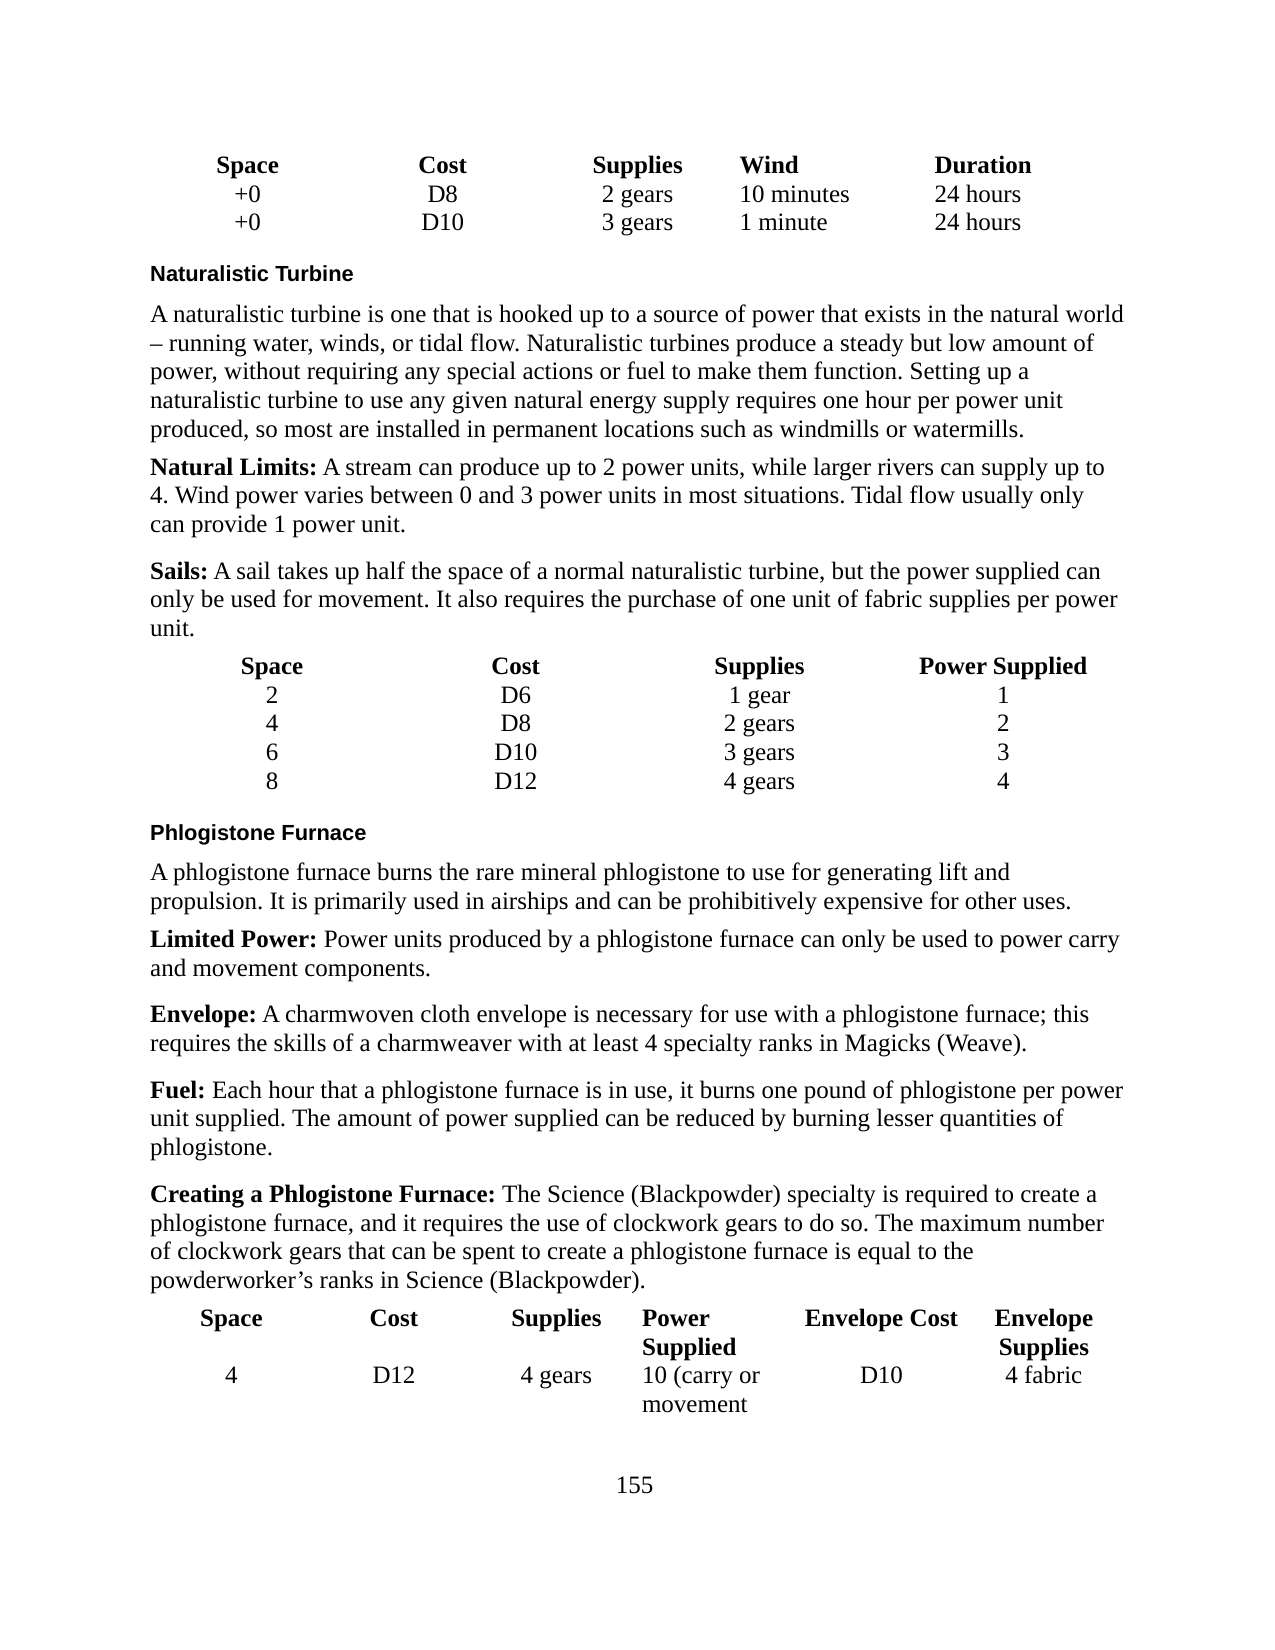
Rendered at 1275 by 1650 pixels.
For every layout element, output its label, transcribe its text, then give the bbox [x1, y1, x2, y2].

table_header Envelope Supplies [963, 1303, 1125, 1360]
table_cell 4 [150, 709, 394, 737]
table_cell +0 [150, 208, 345, 236]
table_cell D8 [345, 179, 540, 207]
table_cell 2 [150, 680, 394, 708]
table_header Cost [313, 1303, 475, 1360]
text Limited Power: Power units produced by a phlogistone furnace can only be used to power carry and movement components. [150, 924, 1125, 981]
table_cell 4 [150, 1360, 312, 1418]
table_cell D6 [394, 680, 637, 708]
subtitle Naturalistic Turbine [150, 261, 1125, 286]
text Sails: A sail takes up half the space of a normal naturalistic turbine, but the power supplied can only be used for movement. It also requires the purchase of one unit of fabric supplies per power unit. [150, 556, 1125, 642]
table_header Supplies [540, 150, 735, 179]
table_header Wind [735, 150, 930, 179]
text Creating a Phlogistone Furnace: The Science (Blackpowder) specialty is required to create a phlogistone furnace, and it requires the use of clockwork gears to do so. The maximum number of clockwork gears that can be spent to create a phlogistone furnace is equal to the powderworker’s ranks in Science (Blackpowder). [150, 1179, 1125, 1294]
text Natural Limits: A stream can produce up to 2 power units, while larger rivers can supply up to 4. Wind power varies between 0 and 3 power units in most situations. Tidal flow usually only can provide 1 power unit. [150, 452, 1125, 538]
table_cell 4 fabric [963, 1360, 1125, 1418]
table_header Power Supplied [881, 651, 1125, 680]
table_cell 4 [881, 766, 1125, 795]
table_cell 4 gears [638, 766, 881, 795]
table_header Cost [394, 651, 637, 680]
table_cell 1 minute [735, 208, 930, 236]
table_header Power Supplied [638, 1303, 800, 1360]
table_cell D8 [394, 709, 637, 737]
table_cell 1 gear [638, 680, 881, 708]
table_cell D12 [394, 766, 637, 795]
table_header Supplies [638, 651, 881, 680]
table_header Cost [345, 150, 540, 179]
text A naturalistic turbine is one that is hooked up to a source of power that exists in the natural world – running water, winds, or tidal flow. Naturalistic turbines produce a steady but low amount of power, without requiring any special actions or fuel to make them function. Setting up a naturalistic turbine to use any given natural energy supply requires one hour per power unit produced, so most are installed in permanent locations such as windmills or watermills. [150, 299, 1125, 443]
table_header Space [150, 1303, 312, 1360]
table_header Supplies [475, 1303, 637, 1360]
table_cell 2 [881, 709, 1125, 737]
table_cell 3 [881, 737, 1125, 766]
table_cell D10 [345, 208, 540, 236]
table_header Envelope Cost [800, 1303, 962, 1360]
table_cell 2 gears [638, 709, 881, 737]
table_header Space [150, 150, 345, 179]
table_cell +0 [150, 179, 345, 207]
table_cell 3 gears [540, 208, 735, 236]
table_header Space [150, 651, 394, 680]
text Fuel: Each hour that a phlogistone furnace is in use, it burns one pound of phlogistone per power unit supplied. The amount of power supplied can be reduced by burning lesser quantities of phlogistone. [150, 1075, 1125, 1161]
table_cell 1 [881, 680, 1125, 708]
table_header Duration [930, 150, 1125, 179]
table_cell 2 gears [540, 179, 735, 207]
table_cell D12 [313, 1360, 475, 1418]
table_cell 8 [150, 766, 394, 795]
table_cell D10 [800, 1360, 962, 1418]
table_cell D10 [394, 737, 637, 766]
table_cell 4 gears [475, 1360, 637, 1418]
text Envelope: A charmwoven cloth envelope is necessary for use with a phlogistone furnace; this requires the skills of a charmweaver with at least 4 specialty ranks in Magicks (Weave). [150, 999, 1125, 1057]
text A phlogistone furnace burns the rare mineral phlogistone to use for generating lift and propulsion. It is primarily used in airships and can be prohibitively expensive for other uses. [150, 857, 1125, 915]
table_cell 10 (carry or movement [638, 1360, 800, 1418]
table_cell 24 hours [930, 179, 1125, 207]
table_cell 3 gears [638, 737, 881, 766]
subtitle Phlogistone Furnace [150, 820, 1125, 845]
table_cell 24 hours [930, 208, 1125, 236]
table_cell 6 [150, 737, 394, 766]
table_cell 10 minutes [735, 179, 930, 207]
